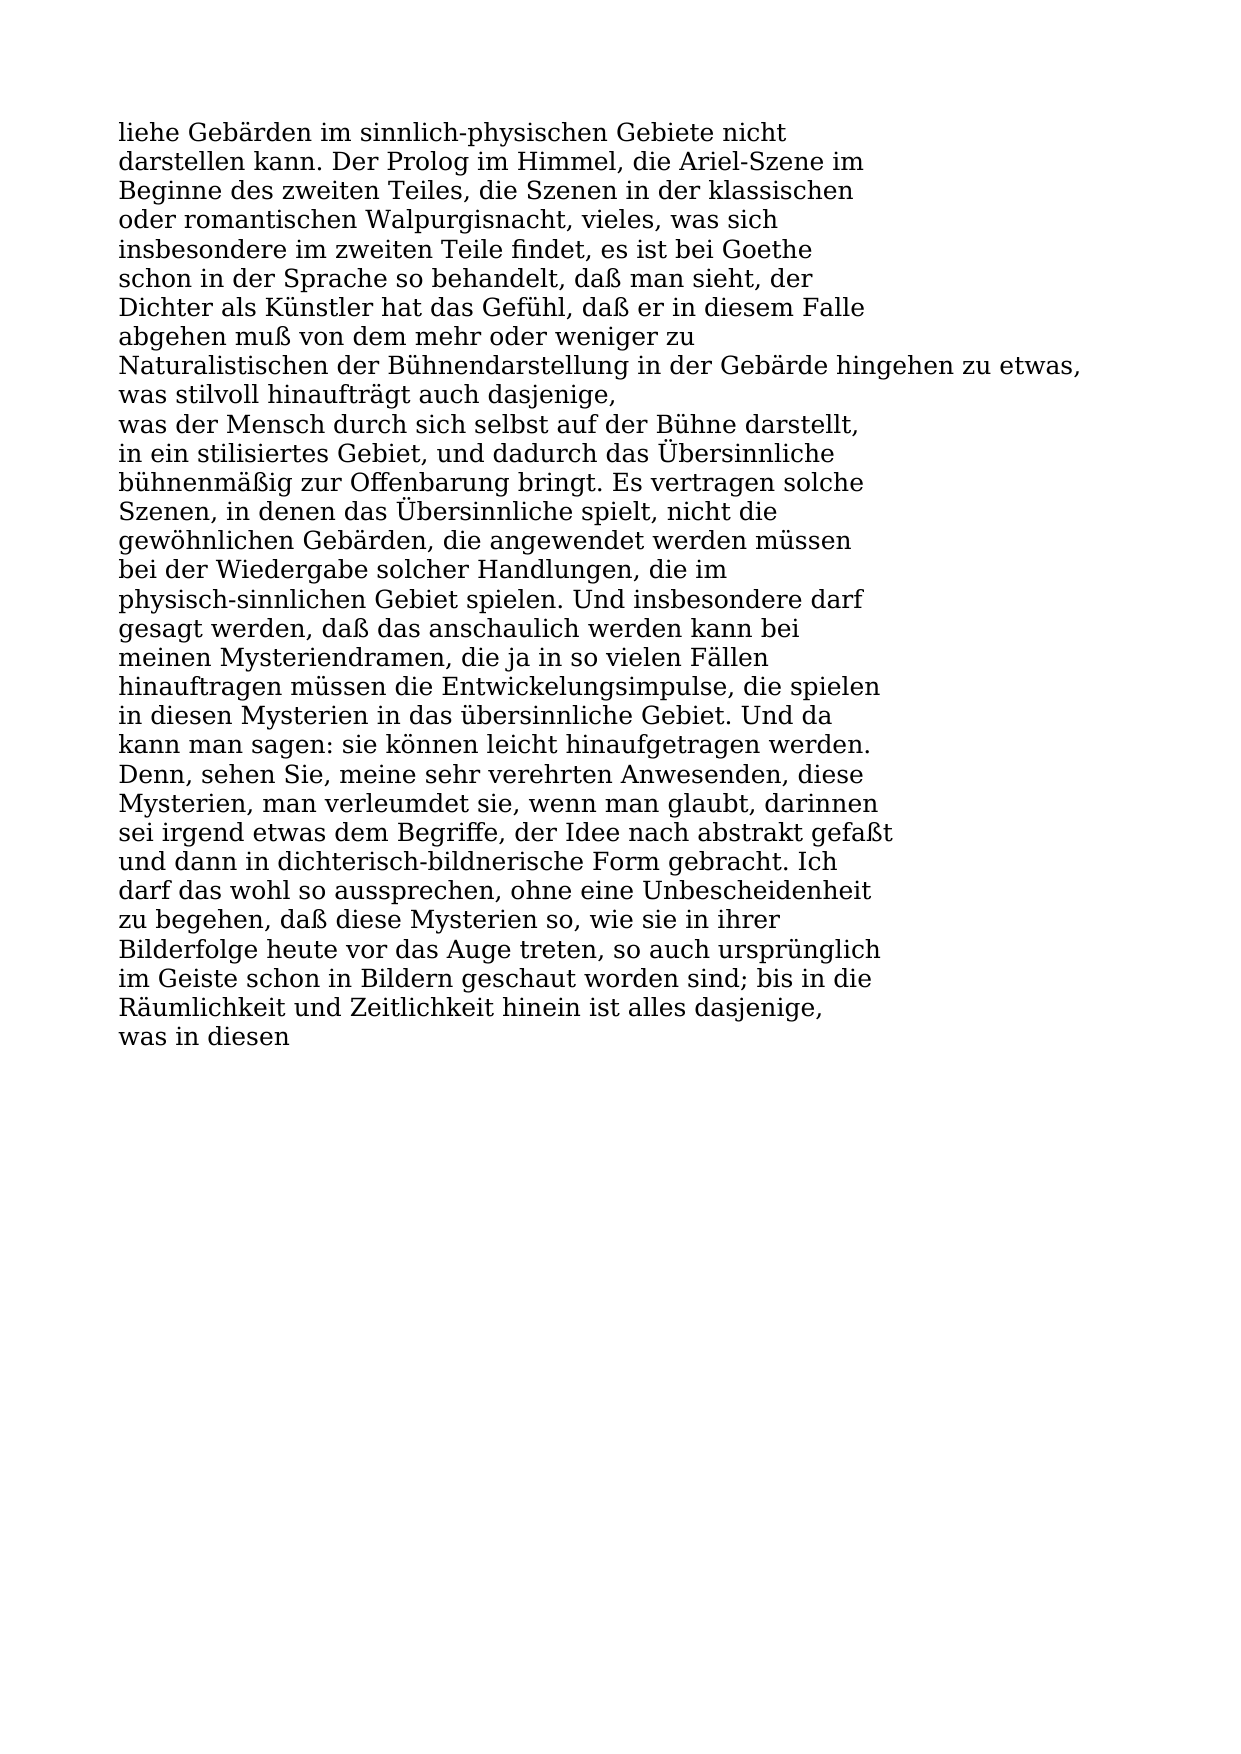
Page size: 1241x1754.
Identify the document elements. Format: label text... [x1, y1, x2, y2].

text Denn, sehen Sie, meine sehr verehrten Anwesenden, diese [118, 760, 1122, 789]
text Mysterien, man verleumdet sie, wenn man glaubt, darinnen [118, 789, 1122, 818]
text meinen Mysteriendramen, die ja in so vielen Fällen [118, 643, 1122, 672]
text gewöhnlichen Gebärden, die angewendet werden müssen [118, 526, 1122, 556]
text hinauftragen müssen die Entwickelungsimpulse, die spielen [118, 672, 1122, 701]
text was der Mensch durch sich selbst auf der Bühne darstellt, [118, 410, 1122, 439]
text sei irgend etwas dem Begriffe, der Idee nach abstrakt gefaßt [118, 818, 1122, 847]
text Dichter als Künstler hat das Gefühl, daß er in diesem Falle [118, 293, 1122, 322]
text gesagt werden, daß das anschaulich werden kann bei [118, 614, 1122, 643]
text und dann in dichterisch-bildnerische Form gebracht. Ich [118, 847, 1122, 876]
text Räumlichkeit und Zeitlichkeit hinein ist alles dasjenige, [118, 993, 1122, 1022]
text darstellen kann. Der Prolog im Himmel, die Ariel-Szene im [118, 147, 1122, 176]
text abgehen muß von dem mehr oder weniger zu [118, 322, 1122, 351]
text bei der Wiedergabe solcher Handlungen, die im [118, 556, 1122, 585]
text liehe Gebärden im sinnlich-physischen Gebiete nicht [118, 118, 1122, 147]
text Beginne des zweiten Teiles, die Szenen in der klassischen [118, 176, 1122, 206]
text in diesen Mysterien in das übersinnliche Gebiet. Und da [118, 701, 1122, 731]
text im Geiste schon in Bildern geschaut worden sind; bis in die [118, 964, 1122, 993]
text kann man sagen: sie können leicht hinaufgetragen werden. [118, 731, 1122, 760]
text Bilderfolge heute vor das Auge treten, so auch ursprünglich [118, 935, 1122, 964]
text Naturalistischen der Bühnendarstellung in der Gebärde hingehen zu etwas, was stilvoll hinaufträgt auch dasjenige, [118, 351, 1122, 410]
text insbesondere im zweiten Teile findet, es ist bei Goethe [118, 235, 1122, 264]
text in ein stilisiertes Gebiet, und dadurch das Übersinnliche [118, 439, 1122, 468]
text oder romantischen Walpurgisnacht, vieles, was sich [118, 206, 1122, 235]
text bühnenmäßig zur Offenbarung bringt. Es vertragen solche [118, 468, 1122, 497]
text zu begehen, daß diese Mysterien so, wie sie in ihrer [118, 906, 1122, 935]
text physisch-sinnlichen Gebiet spielen. Und insbesondere darf [118, 585, 1122, 614]
text schon in der Sprache so behandelt, daß man sieht, der [118, 264, 1122, 293]
text darf das wohl so aussprechen, ohne eine Unbescheidenheit [118, 876, 1122, 906]
text was in diesen [118, 1022, 1122, 1051]
text Szenen, in denen das Übersinnliche spielt, nicht die [118, 497, 1122, 526]
